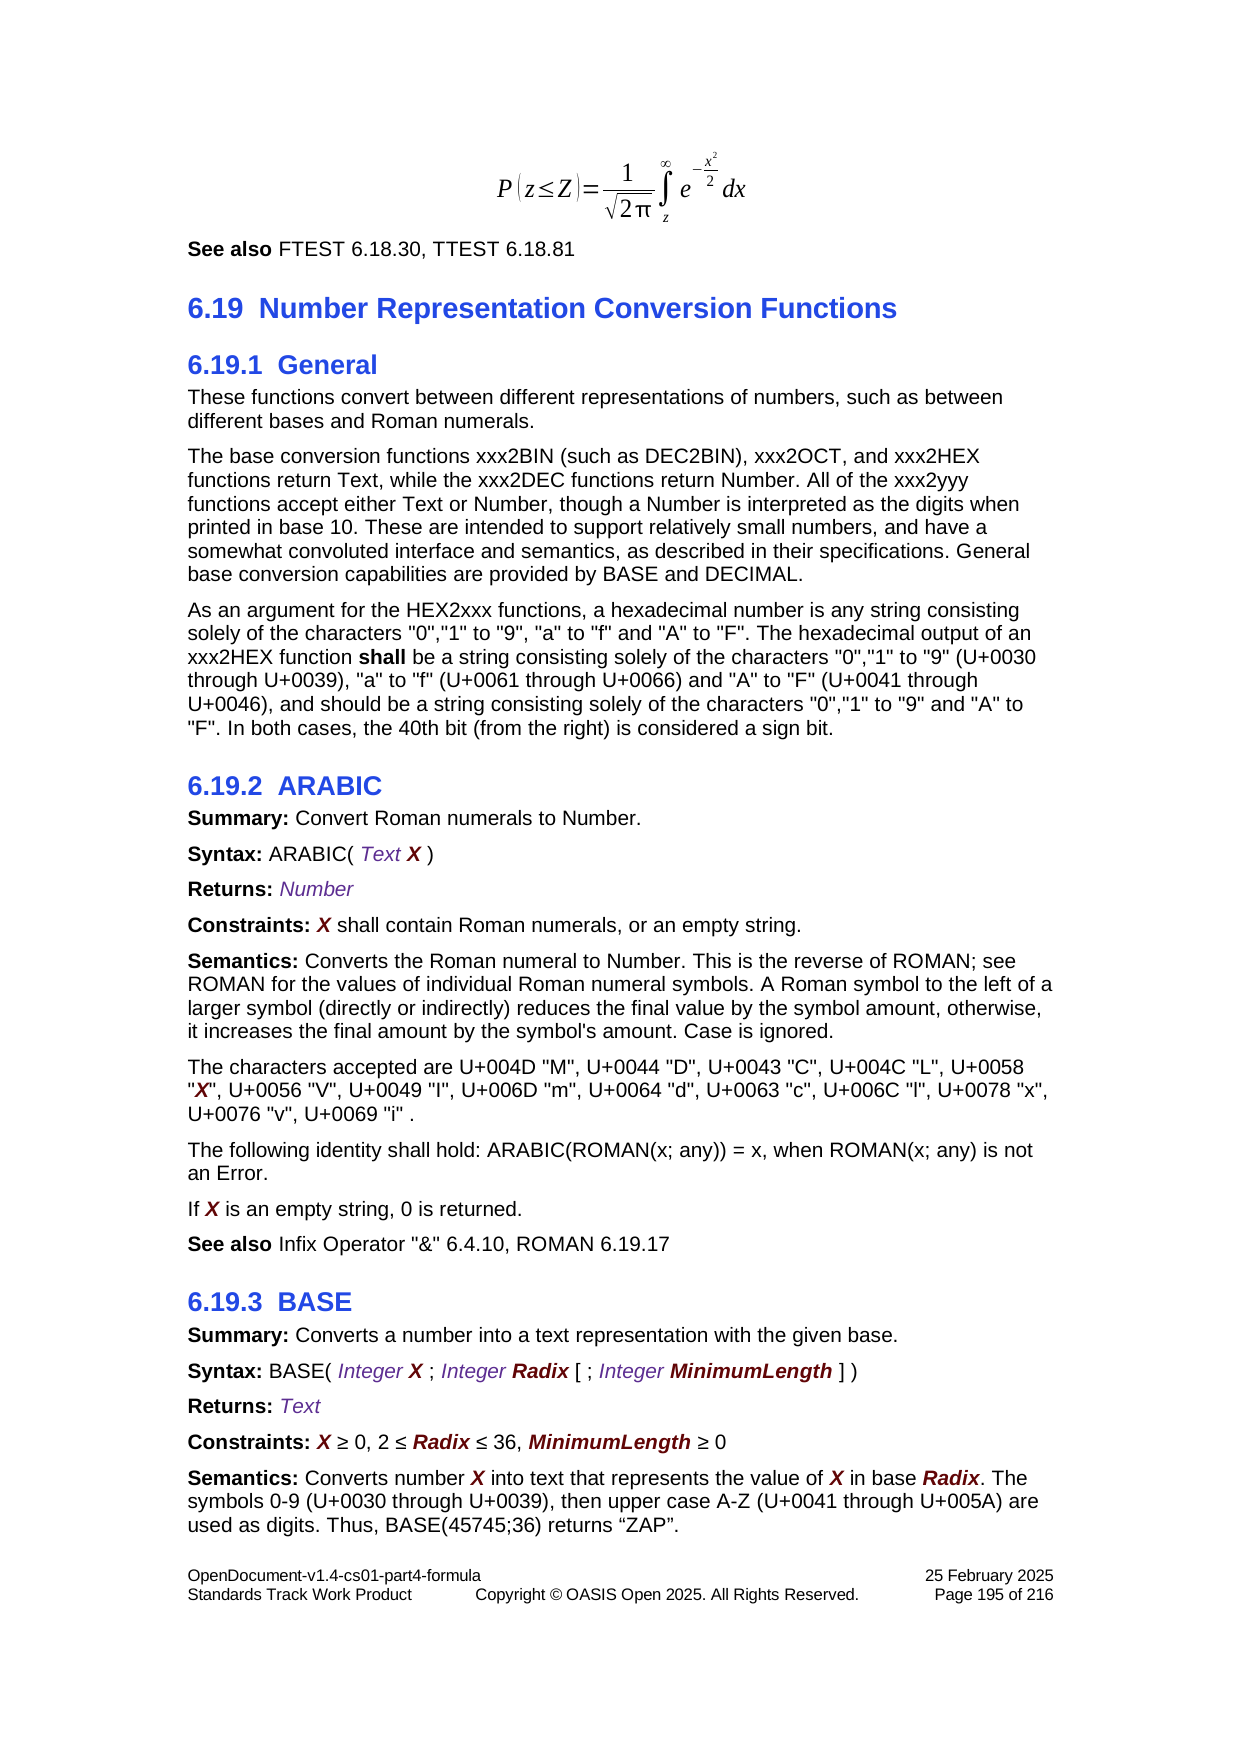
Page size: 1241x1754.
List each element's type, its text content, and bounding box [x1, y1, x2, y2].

text Constraints: X shall contain Roman numerals, or an empty string. [187, 913, 1053, 937]
text These functions convert between different representations of numbers, such as between different bases and Roman numerals. [187, 386, 1053, 433]
text Syntax: ARABIC( Text X ) [187, 842, 1053, 866]
text Summary: Converts a number into a text representation with the given base. [187, 1323, 1053, 1347]
text Semantics: Converts number X into text that represents the value of X in base Radix. The symbols 0-9 (U+0030 through U+0039), then upper case A-Z (U+0041 through U+005A) are used as digits. Thus, BASE(45745;36) returns “ZAP”. [187, 1466, 1053, 1537]
subtitle ARABIC [187, 771, 1053, 801]
text See also FTEST 6.18.30, TTEST 6.18.81 [187, 238, 1053, 261]
text The following identity shall hold: ARABIC(ROMAN(x; any)) = x, when ROMAN(x; any) is not an Error. [187, 1138, 1053, 1185]
text Semantics: Converts the Roman numeral to Number. This is the reverse of ROMAN; see ROMAN for the values of individual Roman numeral symbols. A Roman symbol to the left of a larger symbol (directly or indirectly) reduces the final value by the symbol amount, otherwise, it increases the final amount by the symbol's amount. Case is ignored. [187, 949, 1053, 1043]
text The characters accepted are U+004D "M", U+0044 "D", U+0043 "C", U+004C "L", U+0058 "X", U+0056 "V", U+0049 "I", U+006D "m", U+0064 "d", U+0063 "c", U+006C "l", U+0078 "x", U+0076 "v", U+0069 "i" . [187, 1055, 1053, 1126]
subtitle BASE [187, 1287, 1053, 1317]
text Summary: Convert Roman numerals to Number. [187, 807, 1053, 830]
text See also Infix Operator "&" 6.4.10, ROMAN 6.19.17 [187, 1233, 1053, 1256]
text As an argument for the HEX2xxx functions, a hexadecimal number is any string consisting solely of the characters "0","1" to "9", "a" to "f" and "A" to "F". The hexadecimal output of an xxx2HEX function shall be a string consisting solely of the characters "0","1" to "9" (U+0030 through U+0039), "a" to "f" (U+0061 through U+0066) and "A" to "F" (U+0041 through U+0046), and should be a string consisting solely of the characters "0","1" to "9" and "A" to "F". In both cases, the 40th bit (from the right) is considered a sign bit. [187, 598, 1053, 739]
text Returns: Text [187, 1395, 1053, 1418]
text The base conversion functions xxx2BIN (such as DEC2BIN), xxx2OCT, and xxx2HEX functions return Text, while the xxx2DEC functions return Number. All of the xxx2yyy functions accept either Text or Number, though a Number is interpreted as the digits when printed in base 10. These are intended to support relatively small numbers, and have a somewhat convoluted interface and semantics, as described in their specifications. General base conversion capabilities are provided by BASE and DECIMAL. [187, 445, 1053, 586]
subtitle Number Representation Conversion Functions [187, 292, 1053, 325]
text Returns: Number [187, 878, 1053, 901]
text If X is an empty string, 0 is returned. [187, 1197, 1053, 1221]
text Syntax: BASE( Integer X ; Integer Radix [ ; Integer MinimumLength ] ) [187, 1359, 1053, 1383]
subtitle General [187, 350, 1053, 380]
text Constraints: X ≥ 0, 2 ≤ Radix ≤ 36, MinimumLength ≥ 0 [187, 1430, 1053, 1454]
